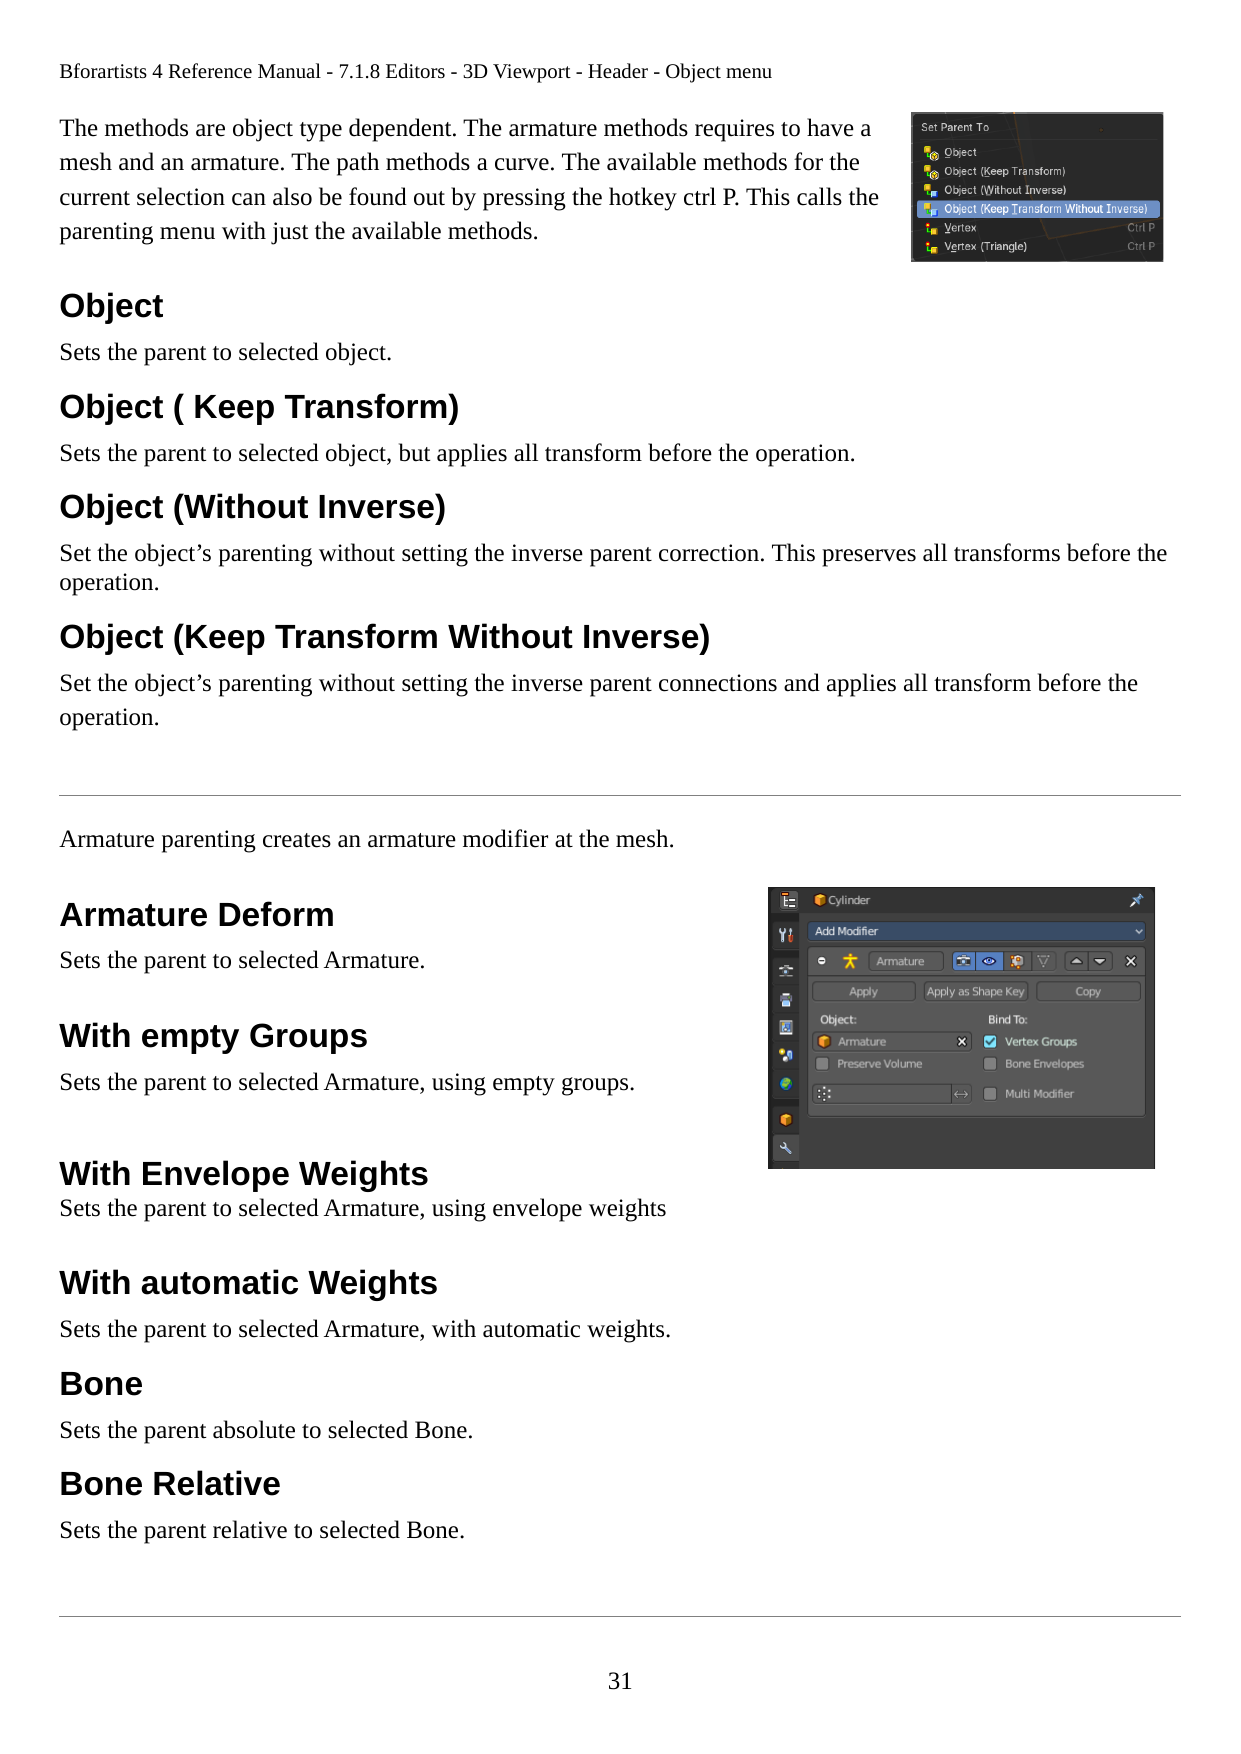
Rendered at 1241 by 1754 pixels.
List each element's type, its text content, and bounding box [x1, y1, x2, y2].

subtitle With empty Groups [59, 1015, 768, 1054]
text Sets the parent to selected Armature, with automatic weights. [59, 1314, 1181, 1343]
text Sets the parent to selected Armature. [59, 946, 768, 974]
subtitle Object (Without Inverse) [59, 487, 1181, 526]
text Sets the parent to selected object. [59, 337, 1181, 366]
text With Envelope Weights [59, 1154, 1181, 1193]
subtitle With automatic Weights [59, 1263, 1181, 1301]
text Sets the parent to selected Armature, using empty groups. [59, 1067, 768, 1095]
subtitle Object (Keep Transform Without Inverse) [59, 617, 1181, 656]
text Armature parenting creates an armature modifier at the mesh. [59, 824, 1181, 853]
picture [768, 887, 1156, 1169]
picture [911, 112, 1164, 262]
text Sets the parent to selected object, but applies all transform before the operation. [59, 438, 1181, 467]
text Sets the parent relative to selected Bone. [59, 1515, 1181, 1544]
subtitle [1156, 894, 1181, 933]
text Set the object’s parenting without setting the inverse parent correction. This preserves all transforms before the operation. [59, 538, 1181, 596]
subtitle Object [59, 286, 1181, 324]
subtitle [1156, 1015, 1181, 1054]
subtitle Bone [59, 1363, 1181, 1402]
text Sets the parent to selected Armature, using envelope weights [59, 1193, 1181, 1222]
subtitle Bone Relative [59, 1464, 1181, 1503]
text Set the object’s parenting without setting the inverse parent connections and applies all transform before the operation. [59, 668, 1181, 731]
subtitle Object ( Keep Transform) [59, 387, 1181, 425]
text The methods are object type dependent. The armature methods requires to have a mesh and an armature. The path methods a curve. The available methods for the current selection can also be found out by pressing the hotkey ctrl P. This calls the parenting menu with just the available methods. [59, 113, 911, 245]
subtitle Armature Deform [59, 894, 768, 933]
text Sets the parent absolute to selected Bone. [59, 1415, 1181, 1443]
